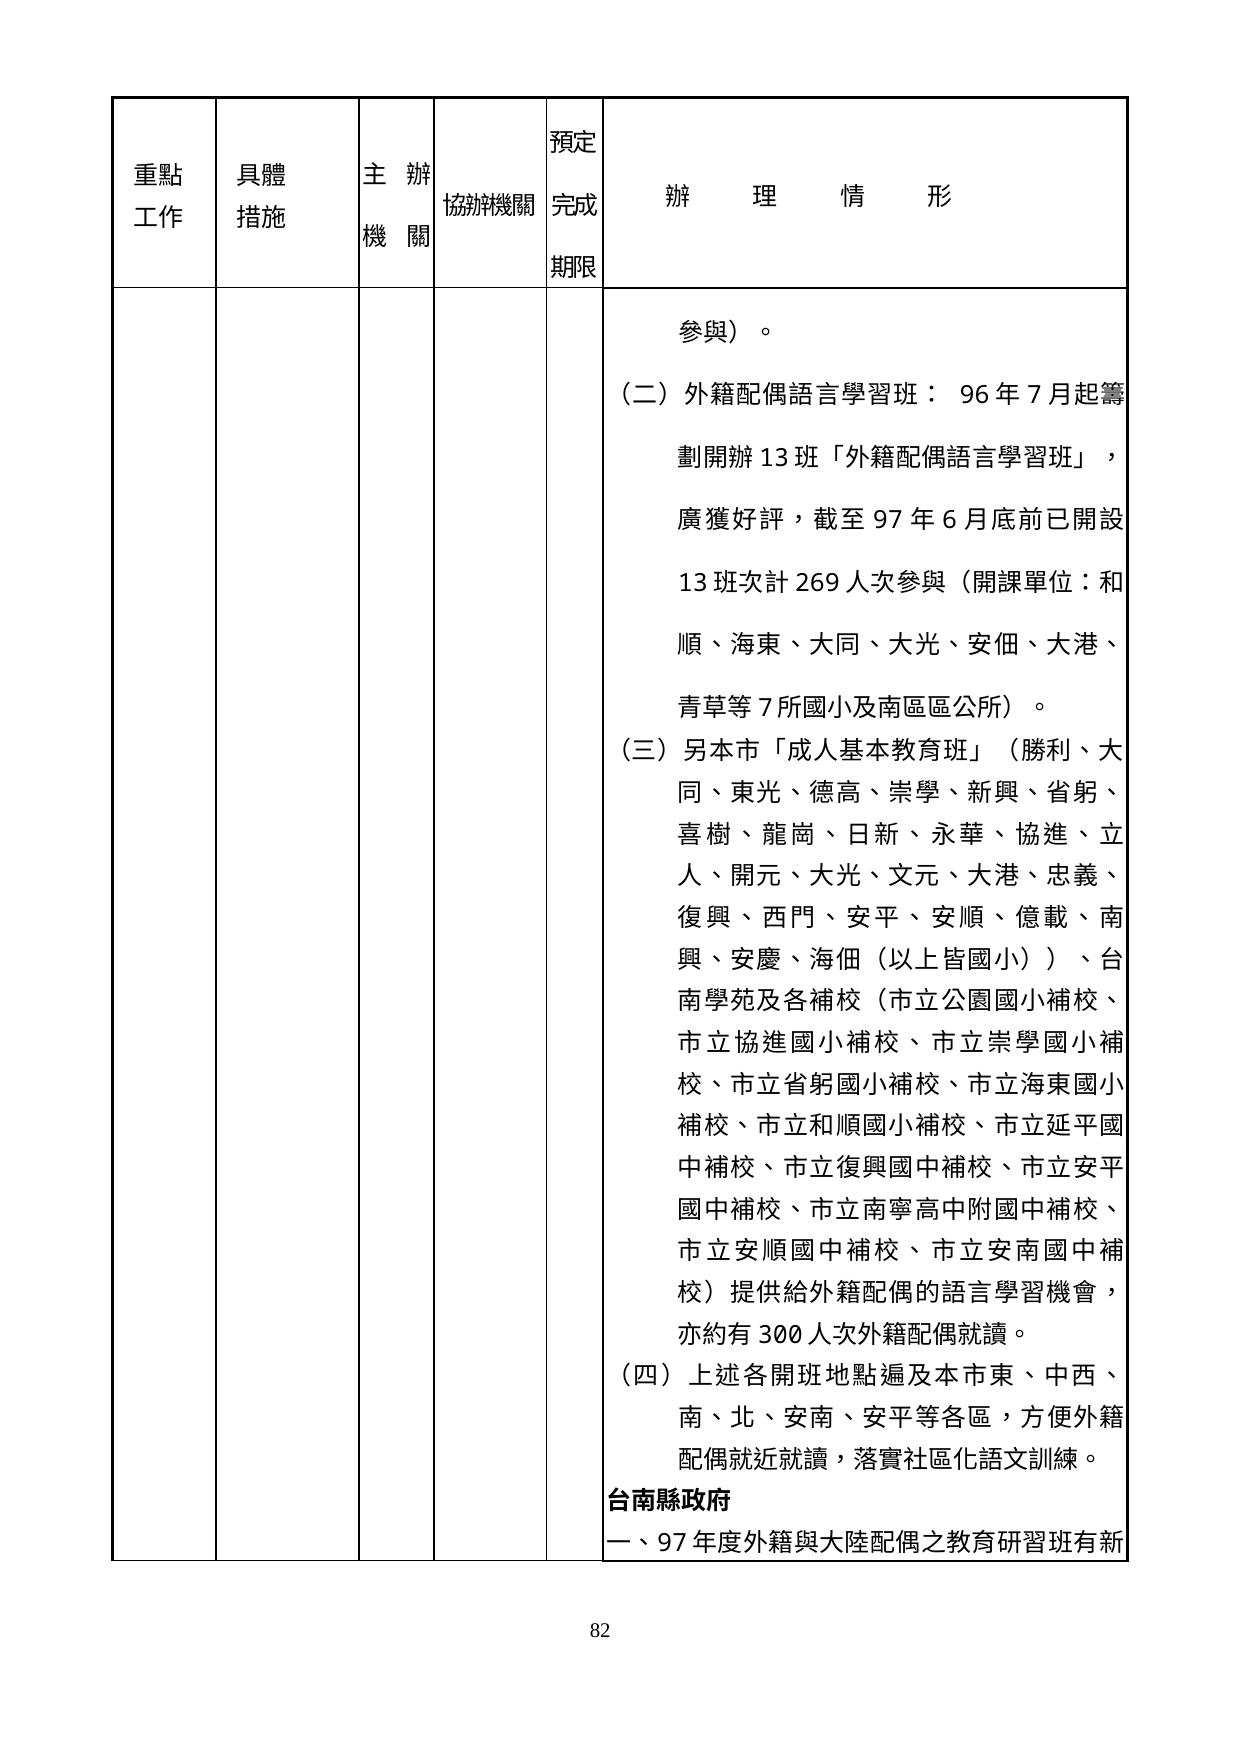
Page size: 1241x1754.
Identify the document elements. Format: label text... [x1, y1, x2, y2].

table_header 協辦機關 [435, 99, 546, 287]
table_cell [435, 288, 546, 1560]
table_header 辦 理 情 形 [604, 99, 1126, 287]
table_cell 參與）。 （二）外籍配偶語言學習班： 96年7月起籌劃開辦13班「外籍配偶語言學習班」，廣獲好評，截至97年6月底前已開設13班次計269人次參與（開課單位：和順、海東、大同、大光、安佃、大港、青草等7所國小及南區區公所）。 （三）另本市「成人基本教育班」（勝利、大同、東光、德高、崇學、新興、省躬、喜樹、龍崗、日新、永華、協進、立人、開元、大光、文元、大港、忠義、復興、西門、安平、安順、億載、南興、安慶、海佃（以上皆國小））、台南學苑及各補校（市立公園國小補校、市立協進國小補校、市立崇學國小補校、市立省躬國小補校、市立海東國小補校、市立和順國小補校、市立延平國中補校、市立復興國中補校、市立安平國中補校、市立南寧高中附國中補校、市立安順國中補校、市立安南國中補校）提供給外籍配偶的語言學習機會，亦約有300人次外籍配偶就讀。 （四）上述各開班地點遍及本市東、中西、南、北、安南、安平等各區，方便外籍配偶就近就讀，落實社區化語文訓練。 台南縣政府 一、97年度外籍與大陸配偶之教育研習班有新 [604, 289, 1126, 1560]
table_header 具體 措施 [217, 99, 358, 287]
table_header 預定 完成期限 [547, 99, 602, 287]
table_cell [547, 288, 602, 1560]
table_cell [114, 288, 215, 1560]
table_cell [217, 288, 358, 1560]
table_header 主 辦 機 關 [360, 99, 433, 287]
table_header 重點工作 [114, 99, 215, 287]
table_cell [360, 288, 433, 1560]
